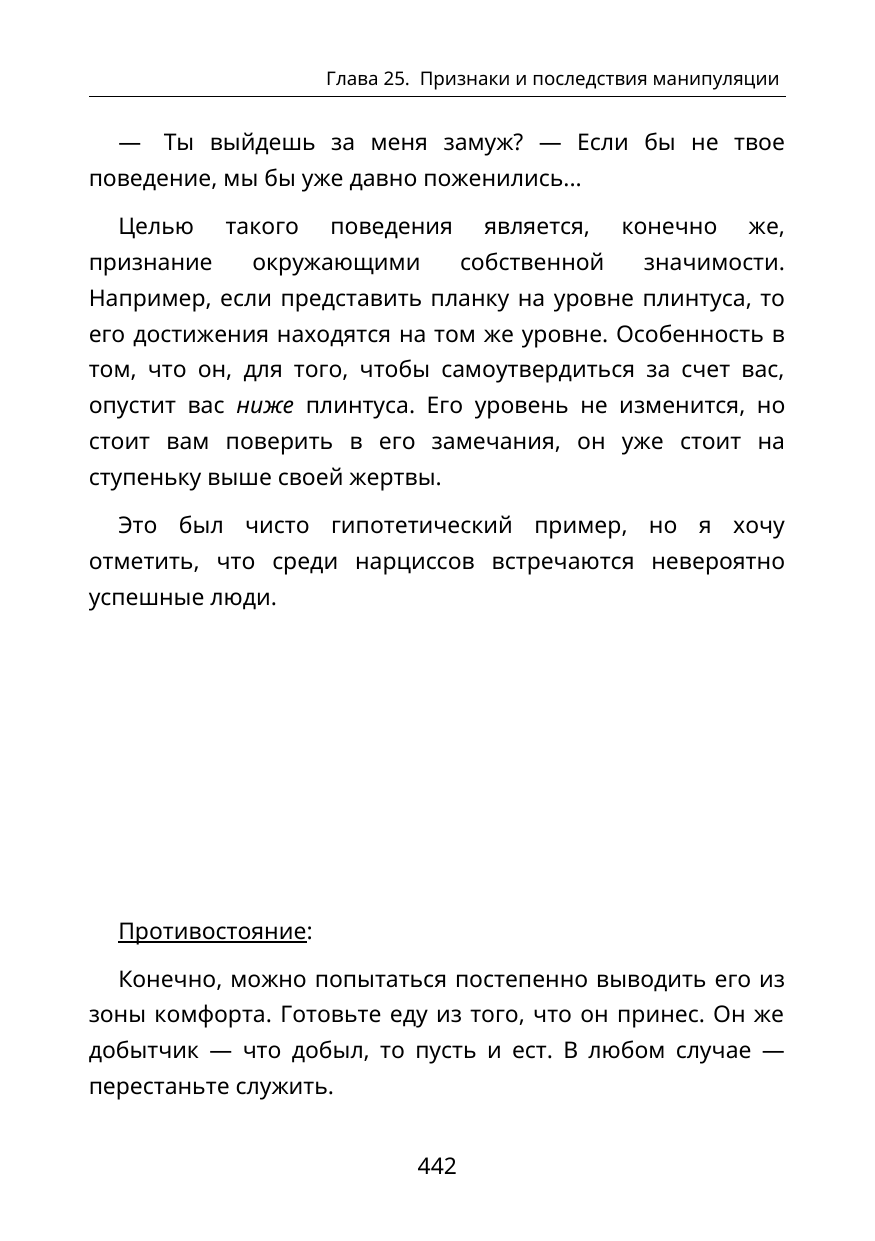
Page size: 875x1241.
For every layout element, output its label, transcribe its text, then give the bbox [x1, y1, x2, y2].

text Целью такого поведения является, конечно же, признание окружающими собственной значимости. Например, если представить планку на уровне плинтуса, то его достижения находятся на том же уровне. Особенность в том, что он, для того, чтобы самоутвердиться за счет вас, опустит вас ниже плинтуса. Его уровень не изменится, но стоит вам поверить в его замечания, он уже стоит на ступеньку выше своей жертвы. [88, 210, 786, 492]
text Противостояние: [88, 915, 786, 946]
text Это был чисто гипотетический пример, но я хочу отметить, что среди нарциссов встречаются невероятно успешные люди. [88, 509, 786, 612]
text Конечно, можно попытаться постепенно выводить его из зоны комфорта. Готовьте еду из того, что он принес. Он же добытчик — что добыл, то пусть и ест. В любом случае — перестаньте служить. [88, 962, 786, 1102]
list Ты выйдешь за меня замуж? — Если бы не твое поведение, мы бы уже давно поженились... [88, 126, 786, 193]
